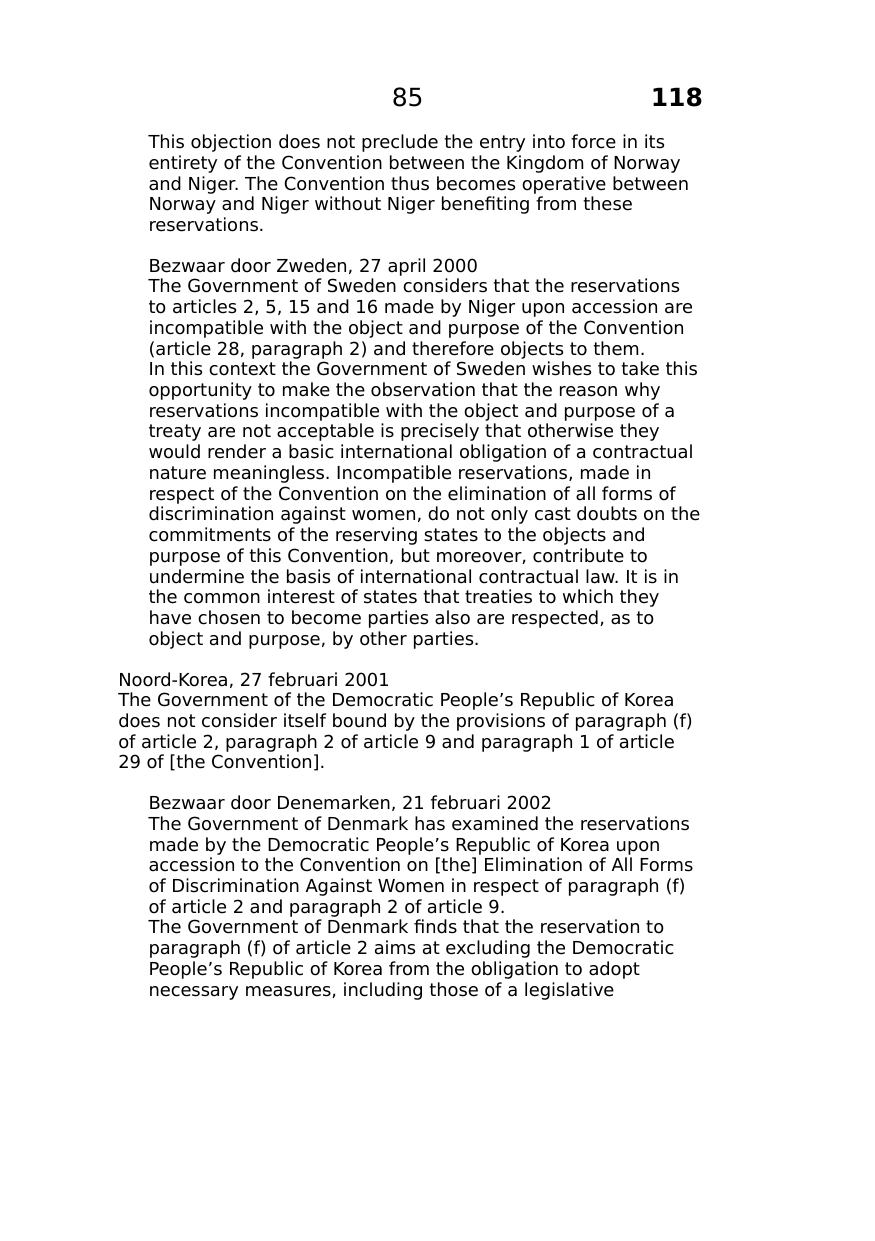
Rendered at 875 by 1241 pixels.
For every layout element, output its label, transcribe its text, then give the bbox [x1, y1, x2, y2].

text The Government of the Democratic People’s Republic of Korea does not consider itself bound by the provisions of paragraph (f) of article 2, paragraph 2 of article 9 and paragraph 1 of article 29 of [the Convention]. [118, 690, 703, 773]
text Bezwaar door Zweden, 27 april 2000 [148, 256, 703, 276]
text This objection does not preclude the entry into force in its entirety of the Convention between the Kingdom of Norway and Niger. The Convention thus becomes operative between Norway and Niger without Niger benefiting from these reservations. [148, 132, 703, 236]
text In this context the Government of Sweden wishes to take this opportunity to make the observation that the reason why reservations incompatible with the object and purpose of a treaty are not acceptable is precisely that otherwise they would render a basic international obligation of a contractual nature meaningless. Incompatible reservations, made in respect of the Convention on the elimination of all forms of discrimination against women, do not only cast doubts on the commitments of the reserving states to the objects and purpose of this Convention, but moreover, contribute to undermine the basis of international contractual law. It is in the common interest of states that treaties to which they have chosen to become parties also are respected, as to object and purpose, by other parties. [148, 359, 703, 649]
text The Government of Denmark has examined the reservations made by the Democratic People’s Republic of Korea upon accession to the Convention on [the] Elimination of All Forms of Discrimination Against Women in respect of paragraph (f) of article 2 and paragraph 2 of article 9. [148, 814, 703, 917]
text Bezwaar door Denemarken, 21 februari 2002 [148, 793, 703, 814]
text The Government of Denmark finds that the reservation to paragraph (f) of article 2 aims at excluding the Democratic People’s Republic of Korea from the obligation to adopt necessary measures, including those of a legislative [148, 917, 703, 1000]
text Noord-Korea, 27 februari 2001 [118, 669, 703, 690]
text The Government of Sweden considers that the reservations to articles 2, 5, 15 and 16 made by Niger upon accession are incompatible with the object and purpose of the Convention (article 28, paragraph 2) and therefore objects to them. [148, 276, 703, 359]
